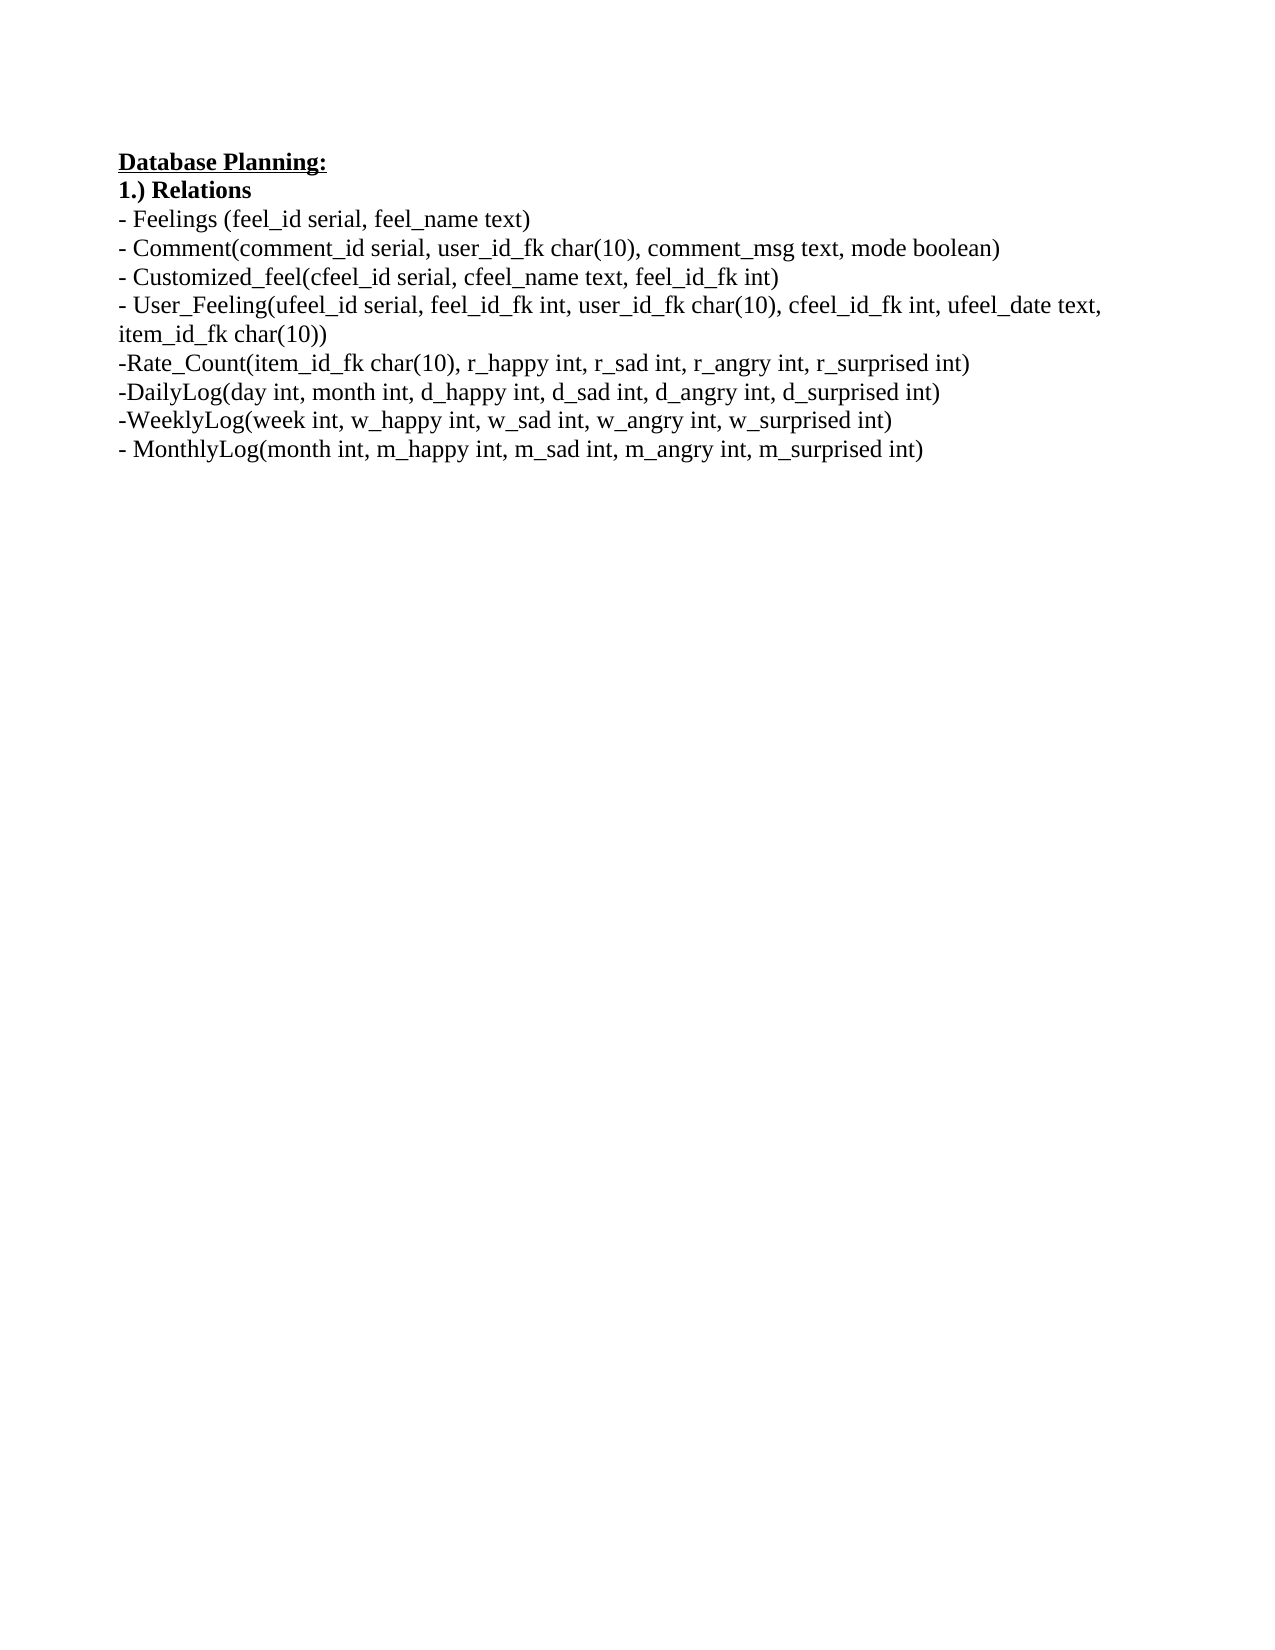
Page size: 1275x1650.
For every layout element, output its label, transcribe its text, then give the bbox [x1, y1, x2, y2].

text -DailyLog(day int, month int, d_happy int, d_sad int, d_angry int, d_surprised int) [118, 377, 1157, 406]
text - User_Feeling(ufeel_id serial, feel_id_fk int, user_id_fk char(10), cfeel_id_fk int, ufeel_date text, item_id_fk char(10)) [118, 291, 1157, 348]
text - Comment(comment_id serial, user_id_fk char(10), comment_msg text, mode boolean) [118, 233, 1157, 262]
text Database Planning: [118, 147, 1157, 176]
text -Rate_Count(item_id_fk char(10), r_happy int, r_sad int, r_angry int, r_surprised int) [118, 348, 1157, 377]
text 1.) Relations [118, 176, 1157, 204]
text - MonthlyLog(month int, m_happy int, m_sad int, m_angry int, m_surprised int) [118, 434, 1157, 463]
text - Customized_feel(cfeel_id serial, cfeel_name text, feel_id_fk int) [118, 262, 1157, 291]
text -WeeklyLog(week int, w_happy int, w_sad int, w_angry int, w_surprised int) [118, 406, 1157, 434]
text - Feelings (feel_id serial, feel_name text) [118, 204, 1157, 233]
